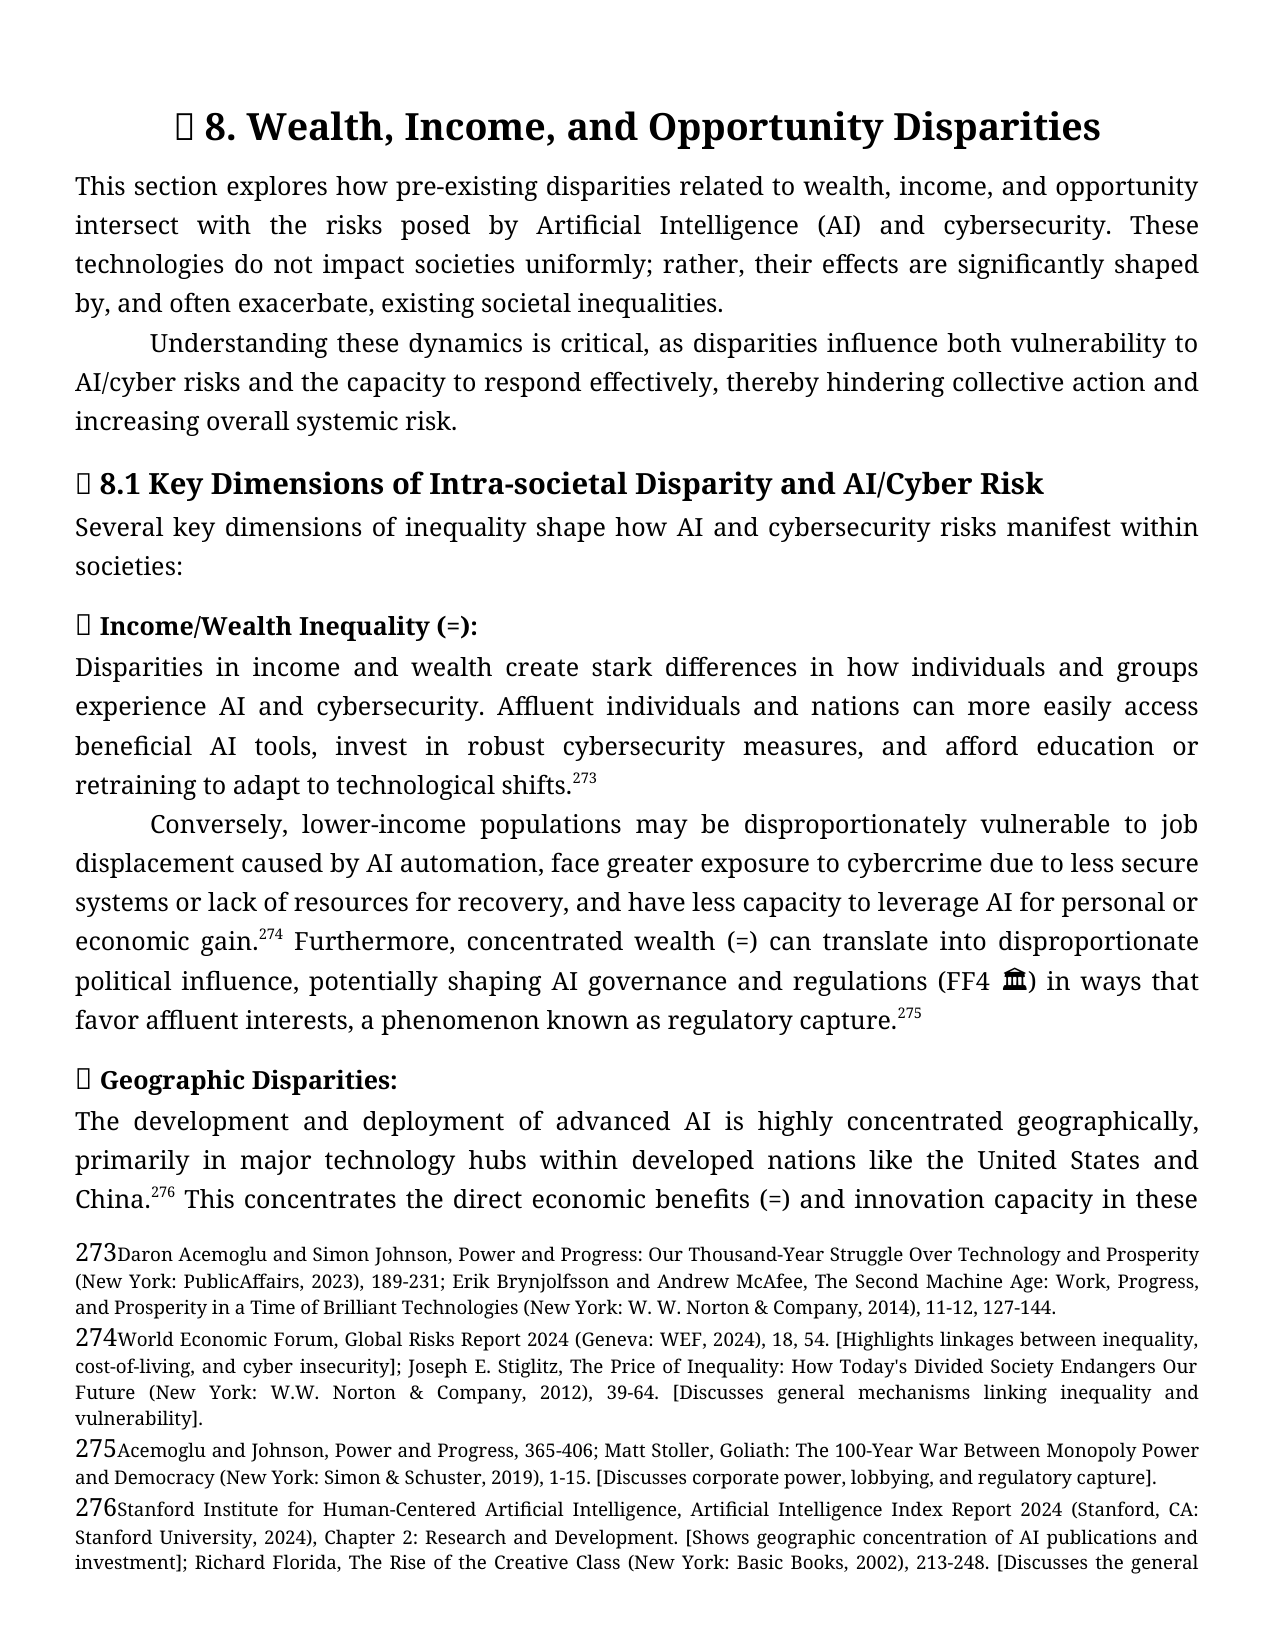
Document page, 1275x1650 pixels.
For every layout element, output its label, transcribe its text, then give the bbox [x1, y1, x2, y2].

subtitle 🤖 Geographic Disparities: [75, 1058, 1200, 1098]
text Understanding these dynamics is critical, as disparities influence both vulnerability to AI/cyber risks and the capacity to respond effectively, thereby hindering collective action and increasing overall systemic risk. [75, 325, 1200, 438]
text Several key dimensions of inequality shape how AI and cybersecurity risks manifest within societies: [75, 509, 1200, 582]
text Acemoglu and Johnson, Power and Progress, 365-406; Matt Stoller, Goliath: The 100-Year War Between Monopoly Power and Democracy (New York: Simon & Schuster, 2019), 1-15. [Discusses corporate power, lobbying, and regulatory capture]. [75, 1430, 1200, 1490]
subtitle 🤖 8.1 Key Dimensions of Intra-societal Disparity and AI/Cyber Risk [75, 464, 1200, 503]
text Conversely, lower-income populations may be disproportionately vulnerable to job displacement caused by AI automation, face greater exposure to cybercrime due to less secure systems or lack of resources for recovery, and have less capacity to leverage AI for personal or economic gain. Furthermore, concentrated wealth (=) can translate into disproportionate political influence, potentially shaping AI governance and regulations (FF4 🏛️) in ways that favor affluent interests, a phenomenon known as regulatory capture. [75, 807, 1200, 1036]
text Stanford Institute for Human-Centered Artificial Intelligence, Artificial Intelligence Index Report 2024 (Stanford, CA: Stanford University, 2024), Chapter 2: Research and Development. [Shows geographic concentration of AI publications and investment]; Richard Florida, The Rise of the Creative Class (New York: Basic Books, 2002), 213-248. [Discusses the general [75, 1490, 1200, 1575]
text Disparities in income and wealth create stark differences in how individuals and groups experience AI and cybersecurity. Affluent individuals and nations can more easily access beneficial AI tools, invest in robust cybersecurity measures, and afford education or retraining to adapt to technological shifts. [75, 650, 1200, 801]
text The development and deployment of advanced AI is highly concentrated geographically, primarily in major technology hubs within developed nations like the United States and China. This concentrates the direct economic benefits (=) and innovation capacity in these [75, 1104, 1200, 1216]
text World Economic Forum, Global Risks Report 2024 (Geneva: WEF, 2024), 18, 54. [Highlights linkages between inequality, cost-of-living, and cyber insecurity]; Joseph E. Stiglitz, The Price of Inequality: How Today's Divided Society Endangers Our Future (New York: W.W. Norton & Company, 2012), 39-64. [Discusses general mechanisms linking inequality and vulnerability]. [75, 1320, 1200, 1430]
subtitle 🤖 8. Wealth, Income, and Opportunity Disparities [75, 100, 1200, 151]
text Daron Acemoglu and Simon Johnson, Power and Progress: Our Thousand-Year Struggle Over Technology and Prosperity (New York: PublicAffairs, 2023), 189-231; Erik Brynjolfsson and Andrew McAfee, The Second Machine Age: Work, Progress, and Prosperity in a Time of Brilliant Technologies (New York: W. W. Norton & Company, 2014), 11-12, 127-144. [75, 1234, 1200, 1320]
text This section explores how pre-existing disparities related to wealth, income, and opportunity intersect with the risks posed by Artificial Intelligence (AI) and cybersecurity. These technologies do not impact societies uniformly; rather, their effects are significantly shaped by, and often exacerbate, existing societal inequalities. [75, 169, 1200, 320]
subtitle 🤖 Income/Wealth Inequality (=): [75, 604, 1200, 644]
